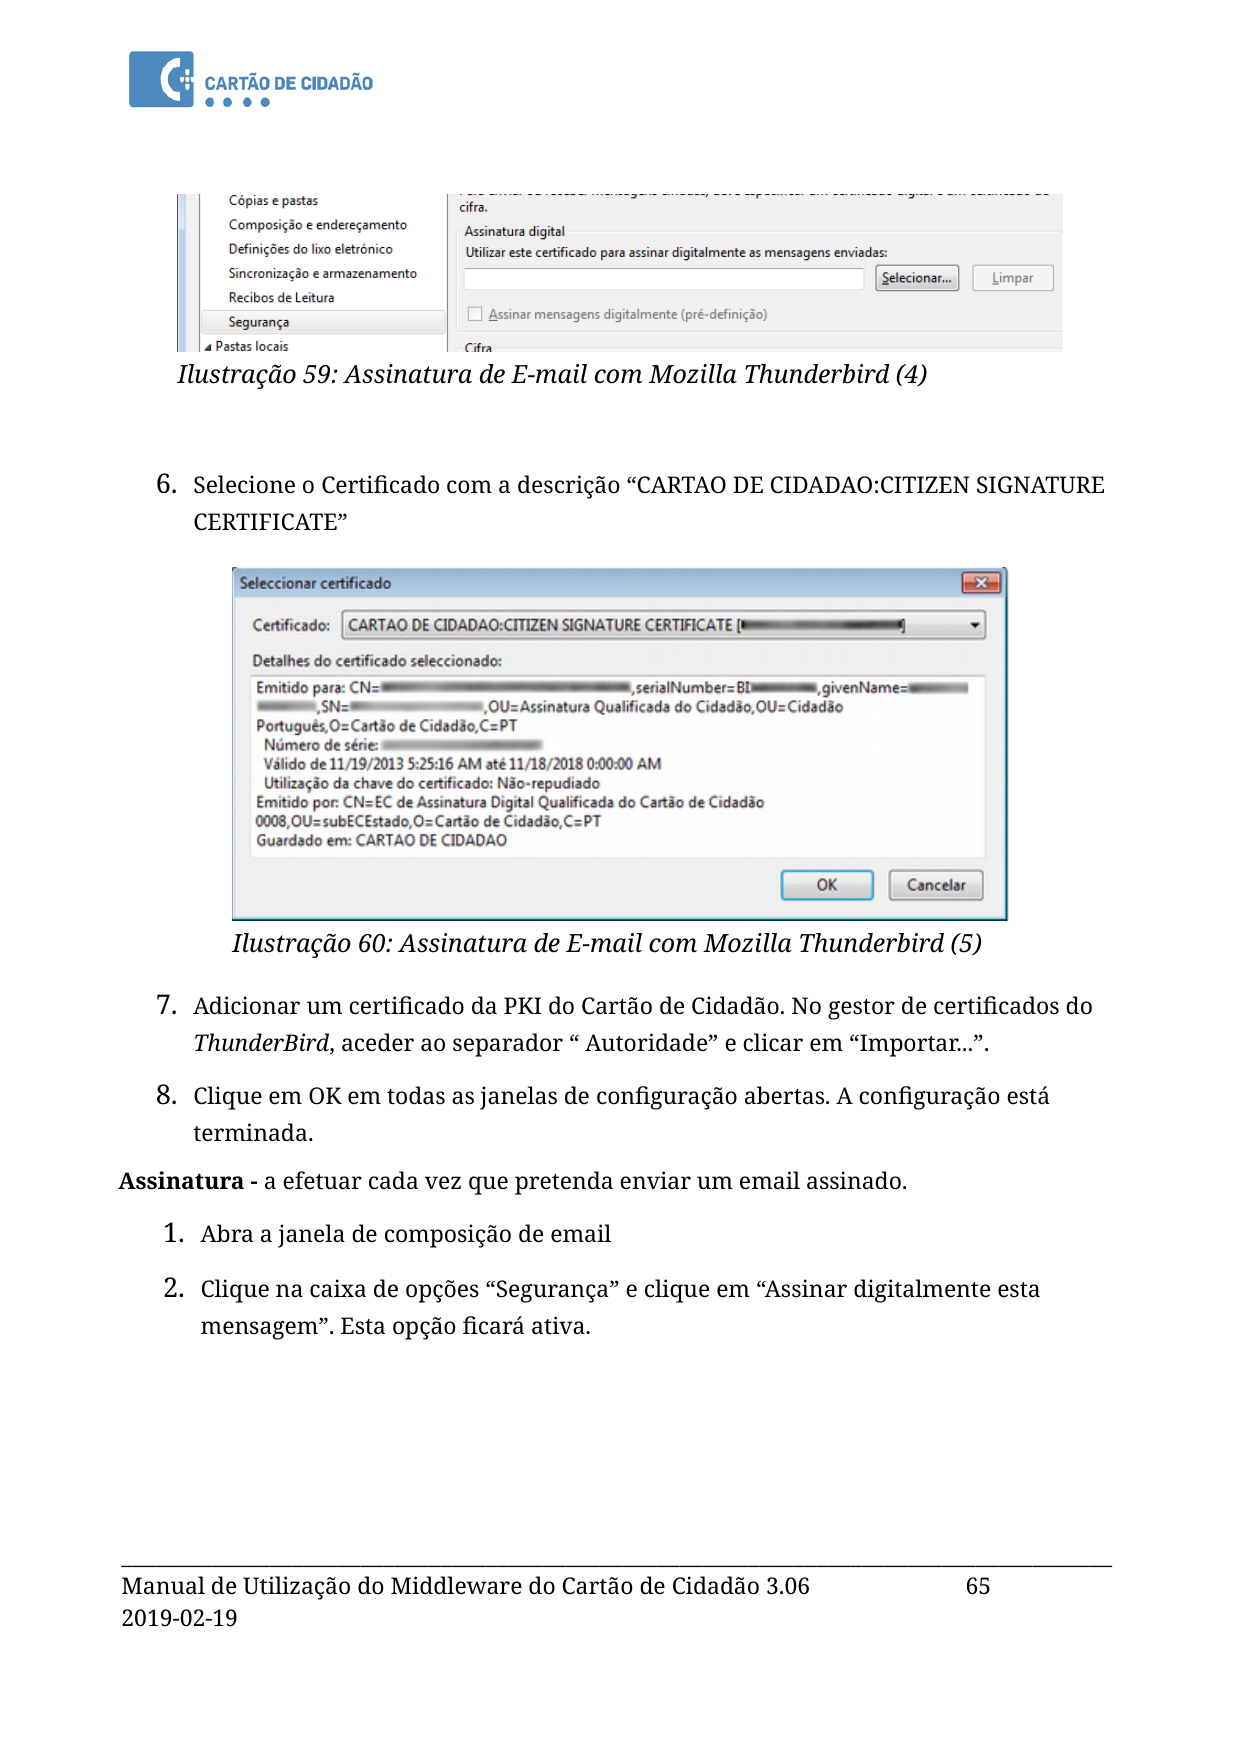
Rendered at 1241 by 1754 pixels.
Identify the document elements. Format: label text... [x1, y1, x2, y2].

text Ilustração 59: Assinatura de E-mail com Mozilla Thunderbird (4) [177, 352, 1063, 391]
list Adicionar um certificado da PKI do Cartão de Cidadão. No gestor de certificados do ThunderBird, aceder ao separador “ Autoridade” e clicar em “Importar...”. [156, 555, 1122, 1058]
text Assinatura - a efetuar cada vez que pretenda enviar um email assinado. [118, 1165, 1122, 1196]
list Ilustração 60: Assinatura de E-mail com Mozilla Thunderbird (5) [232, 921, 1008, 959]
list Selecione o Certificado com a descrição “CARTAO DE CIDADAO:CITIZEN SIGNATURE CERTIFICATE” [156, 465, 1122, 537]
picture [127, 45, 420, 115]
picture [177, 194, 1063, 352]
list Abra a janela de composição de email [163, 1213, 1122, 1250]
list Clique na caixa de opções “Segurança” e clique em “Assinar digitalmente esta mensagem”. Esta opção ficará ativa. [163, 1268, 1122, 1341]
picture [232, 567, 1009, 921]
list Clique em OK em todas as janelas de configuração abertas. A configuração está terminada. [156, 1075, 1122, 1148]
